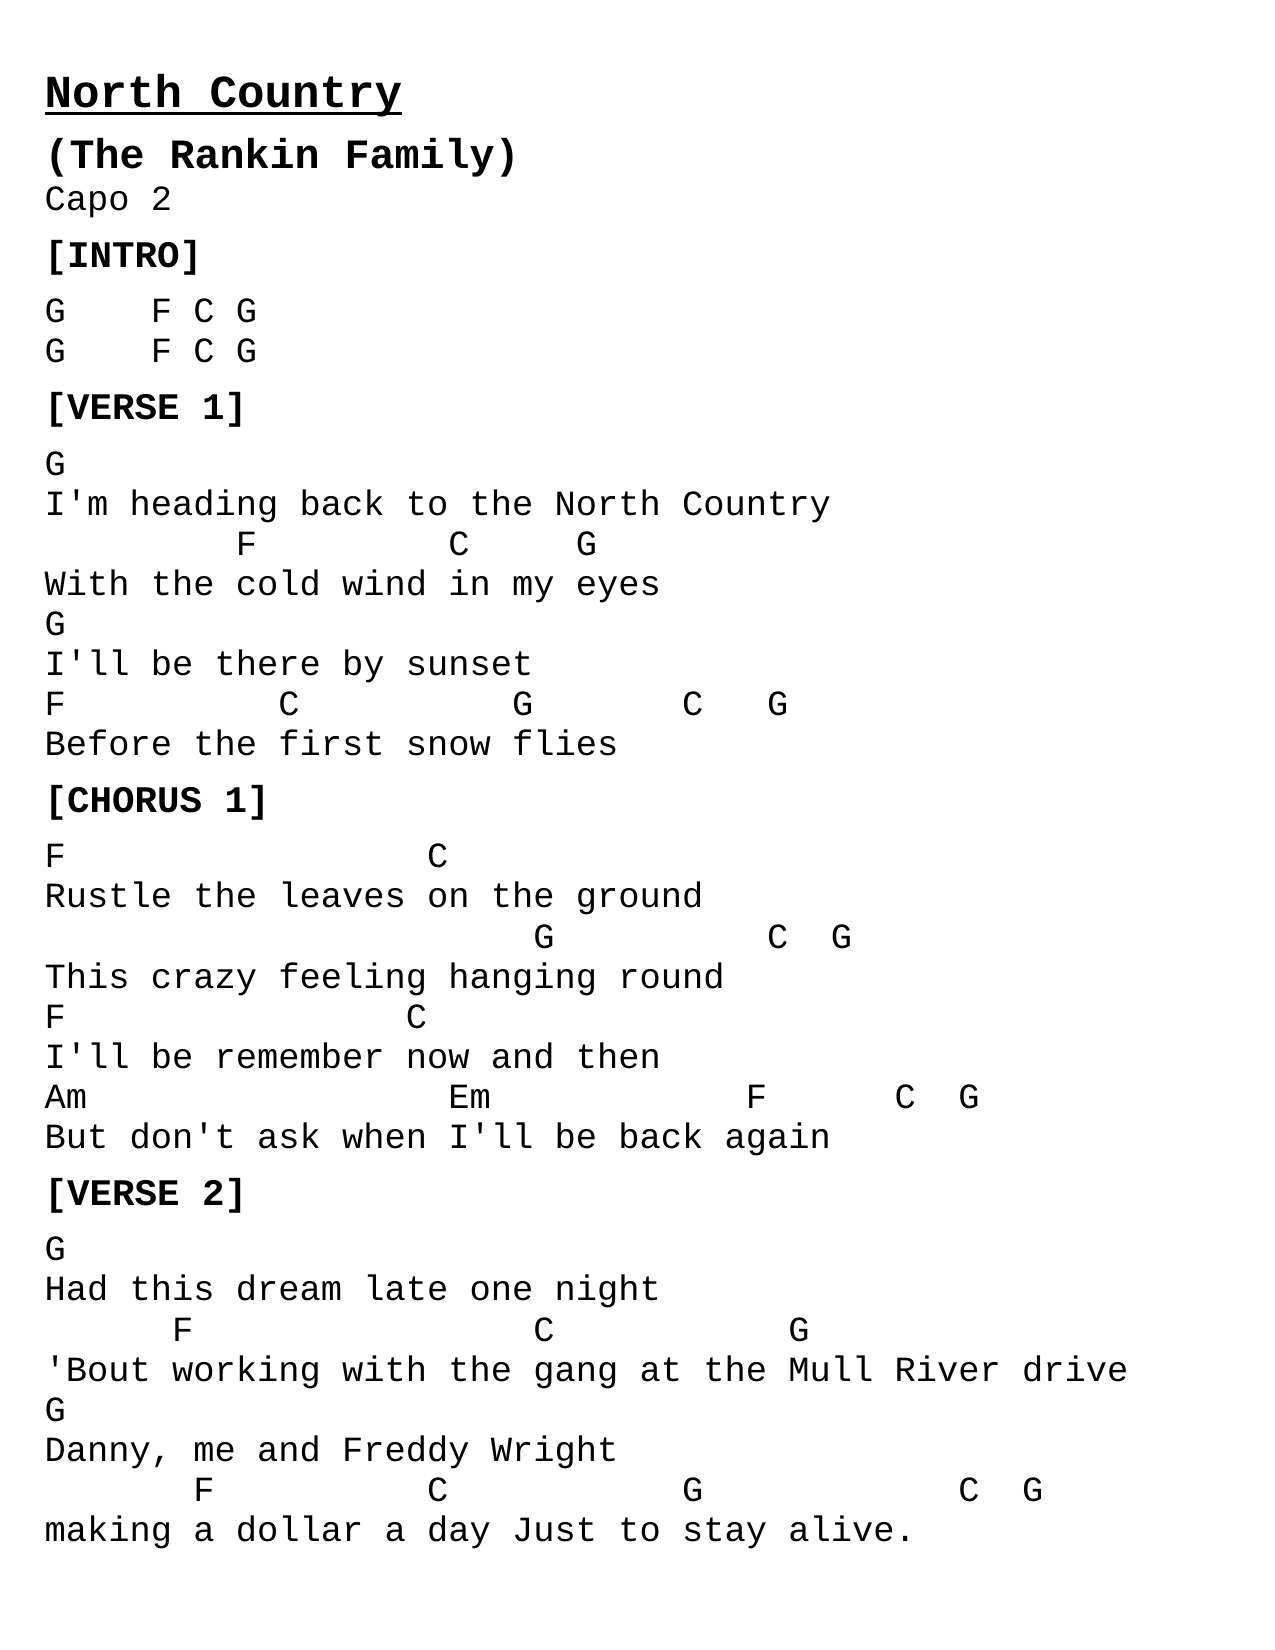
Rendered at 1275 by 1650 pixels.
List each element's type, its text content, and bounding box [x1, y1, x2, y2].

text F C G C G [44, 686, 1231, 726]
text G [44, 445, 1231, 486]
text G F C G [44, 293, 1231, 333]
text G [44, 606, 1231, 646]
text G [44, 1392, 1231, 1432]
text I'm heading back to the North Country [44, 486, 1231, 526]
text Capo 2 [44, 181, 1231, 221]
text I'll be remember now and then [44, 1039, 1231, 1079]
text F C [44, 838, 1231, 878]
subtitle [CHORUS 1] [44, 781, 1231, 823]
text F C G [44, 526, 1231, 566]
text I'll be there by sunset [44, 646, 1231, 686]
subtitle (The Rankin Family) [44, 134, 1231, 181]
text 'Bout working with the gang at the Mull River drive [44, 1352, 1231, 1392]
subtitle North Country [44, 69, 1231, 121]
text But don't ask when I'll be back again [44, 1119, 1231, 1159]
text F C G [44, 1311, 1231, 1352]
text With the cold wind in my eyes [44, 566, 1231, 606]
text Am Em F C G [44, 1079, 1231, 1119]
subtitle [VERSE 2] [44, 1174, 1231, 1216]
subtitle [INTRO] [44, 236, 1231, 278]
text F C G C G [44, 1472, 1231, 1512]
text This crazy feeling hanging round [44, 959, 1231, 999]
text G [44, 1231, 1231, 1271]
text Had this dream late one night [44, 1271, 1231, 1311]
text Rustle the leaves on the ground [44, 878, 1231, 918]
text G C G [44, 918, 1231, 959]
subtitle [VERSE 1] [44, 388, 1231, 431]
text Danny, me and Freddy Wright [44, 1432, 1231, 1472]
text F C [44, 999, 1231, 1039]
text G F C G [44, 333, 1231, 373]
text making a dollar a day Just to stay alive. [44, 1512, 1231, 1552]
text Before the first snow flies [44, 726, 1231, 766]
